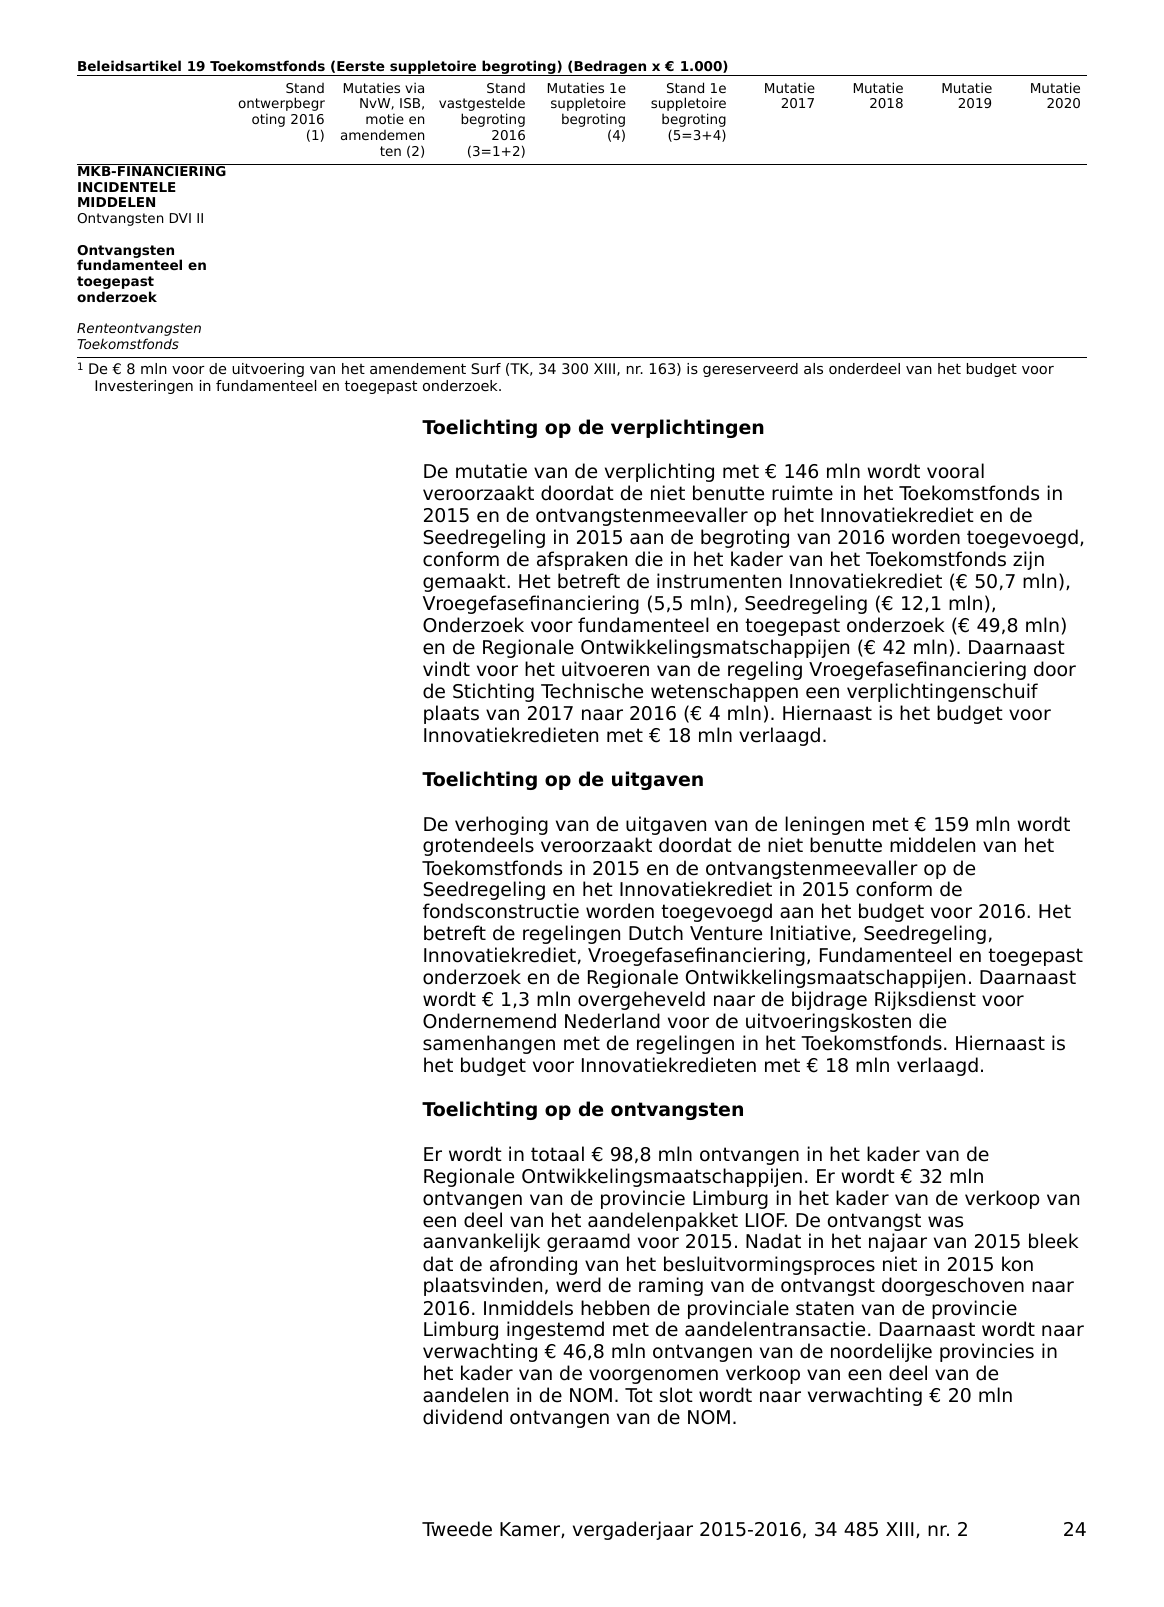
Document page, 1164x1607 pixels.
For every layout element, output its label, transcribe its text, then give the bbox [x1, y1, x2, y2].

table_cell [732, 305, 821, 321]
table_cell Stand vastgestelde begroting 2016 (3=1+2) [431, 76, 531, 164]
table_cell [531, 165, 632, 211]
table_cell Mutatie 2017 [732, 76, 821, 164]
subtitle Toelichting op de ontvangsten [422, 1099, 1087, 1121]
table_cell Mutatie 2019 [909, 76, 998, 164]
table_cell Mutaties 1e suppletoire begroting (4) [531, 76, 632, 164]
table_cell [77, 227, 230, 242]
table_cell [821, 227, 909, 242]
table_cell [431, 227, 531, 242]
table_cell [632, 243, 732, 305]
table_cell [331, 211, 431, 227]
table_cell [230, 165, 331, 211]
table_cell [909, 243, 998, 305]
table_cell [431, 243, 531, 305]
table_cell [732, 321, 821, 357]
table_cell [998, 321, 1087, 357]
table_cell [909, 211, 998, 227]
table_cell Ontvangsten DVI II [77, 211, 230, 227]
table_cell [732, 211, 821, 227]
table_cell [632, 321, 732, 357]
table_cell [821, 243, 909, 305]
table_cell [732, 243, 821, 305]
table_cell [998, 305, 1087, 321]
table_cell [331, 243, 431, 305]
table_cell Mutaties via NvW, ISB, motie en amendementen (2) [331, 76, 431, 164]
table_cell [821, 165, 909, 211]
table_cell [230, 305, 331, 321]
table_cell Stand ontwerpbegroting 2016 (1) [230, 76, 331, 164]
table_cell [431, 321, 531, 357]
table_cell Renteontvangsten Toekomstfonds [77, 321, 230, 357]
table_cell [531, 211, 632, 227]
table_cell [998, 227, 1087, 242]
table_cell [632, 211, 732, 227]
table_cell [632, 165, 732, 211]
table_cell [531, 305, 632, 321]
table_cell [821, 305, 909, 321]
table_cell [821, 211, 909, 227]
table_cell 1 De € 8 mln voor de uitvoering van het amendement Surf (TK, 34 300 XIII, nr. 163) is gereserveerd als onderdeel van het budget voor Investeringen in fundamenteel en toegepast onderzoek. [77, 358, 1087, 395]
table_cell [431, 165, 531, 211]
table_cell Stand 1e suppletoire begroting (5=3+4) [632, 76, 732, 164]
table_cell [632, 305, 732, 321]
table_cell [331, 165, 431, 211]
table_cell [998, 165, 1087, 211]
table_cell [230, 211, 331, 227]
table_cell [331, 227, 431, 242]
subtitle Toelichting op de verplichtingen [422, 417, 1087, 439]
text De verhoging van de uitgaven van de leningen met € 159 mln wordt grotendeels veroorzaakt doordat de niet benutte middelen van het Toekomstfonds in 2015 en de ontvangstenmeevaller op de Seedregeling en het Innovatiekrediet in 2015 conform de fondsconstructie worden toegevoegd aan het budget voor 2016. Het betreft de regelingen Dutch Venture Initiative, Seedregeling, Innovatiekrediet, Vroegefasefinanciering, Fundamenteel en toegepast onderzoek en de Regionale Ontwikkelingsmaatschappijen. Daarnaast wordt € 1,3 mln overgeheveld naar de bijdrage Rijksdienst voor Ondernemend Nederland voor de uitvoeringskosten die samenhangen met de regelingen in het Toekomstfonds. Hiernaast is het budget voor Innovatiekredieten met € 18 mln verlaagd. [422, 813, 1087, 1077]
table_cell Mutatie 2020 [998, 76, 1087, 164]
table_cell [998, 211, 1087, 227]
table_cell [531, 321, 632, 357]
table_cell [632, 227, 732, 242]
table_cell [821, 321, 909, 357]
table_cell Mutatie 2018 [821, 76, 909, 164]
table_cell MKB-FINANCIERING INCIDENTELE MIDDELEN [77, 165, 230, 211]
table_cell [732, 165, 821, 211]
subtitle Toelichting op de uitgaven [422, 769, 1087, 791]
table_cell [431, 305, 531, 321]
table_cell [909, 305, 998, 321]
table_cell [909, 165, 998, 211]
text Er wordt in totaal € 98,8 mln ontvangen in het kader van de Regionale Ontwikkelingsmaatschappijen. Er wordt € 32 mln ontvangen van de provincie Limburg in het kader van de verkoop van een deel van het aandelenpakket LIOF. De ontvangst was aanvankelijk geraamd voor 2015. Nadat in het najaar van 2015 bleek dat de afronding van het besluitvormingsproces niet in 2015 kon plaatsvinden, werd de raming van de ontvangst doorgeschoven naar 2016. Inmiddels hebben de provinciale staten van de provincie Limburg ingestemd met de aandelentransactie. Daarnaast wordt naar verwachting € 46,8 mln ontvangen van de noordelijke provincies in het kader van de voorgenomen verkoop van een deel van de aandelen in de NOM. Tot slot wordt naar verwachting € 20 mln dividend ontvangen van de NOM. [422, 1143, 1087, 1429]
text De mutatie van de verplichting met € 146 mln wordt vooral veroorzaakt doordat de niet benutte ruimte in het Toekomstfonds in 2015 en de ontvangstenmeevaller op het Innovatiekrediet en de Seedregeling in 2015 aan de begroting van 2016 worden toegevoegd, conform de afspraken die in het kader van het Toekomstfonds zijn gemaakt. Het betreft de instrumenten Innovatiekrediet (€ 50,7 mln), Vroegefasefinanciering (5,5 mln), Seedregeling (€ 12,1 mln), Onderzoek voor fundamenteel en toegepast onderzoek (€ 49,8 mln) en de Regionale Ontwikkelingsmatschappijen (€ 42 mln). Daarnaast vindt voor het uitvoeren van de regeling Vroegefasefinanciering door de Stichting Technische wetenschappen een verplichtingenschuif plaats van 2017 naar 2016 (€ 4 mln). Hiernaast is het budget voor Innovatiekredieten met € 18 mln verlaagd. [422, 461, 1087, 747]
table_header Beleidsartikel 19 Toekomstfonds (Eerste suppletoire begroting) (Bedragen x € 1.000) [77, 59, 1087, 75]
table_cell [431, 211, 531, 227]
table_cell [230, 243, 331, 305]
table_cell [998, 243, 1087, 305]
table_cell [230, 227, 331, 242]
table_cell [909, 227, 998, 242]
table_cell [230, 321, 331, 357]
table_cell [909, 321, 998, 357]
table_cell [732, 227, 821, 242]
table_cell [331, 305, 431, 321]
table_cell [331, 321, 431, 357]
table_cell [77, 305, 230, 321]
table_cell [77, 76, 230, 164]
table_cell [531, 243, 632, 305]
table_cell [531, 227, 632, 242]
table_cell Ontvangsten fundamenteel en toegepast onderzoek [77, 243, 230, 305]
